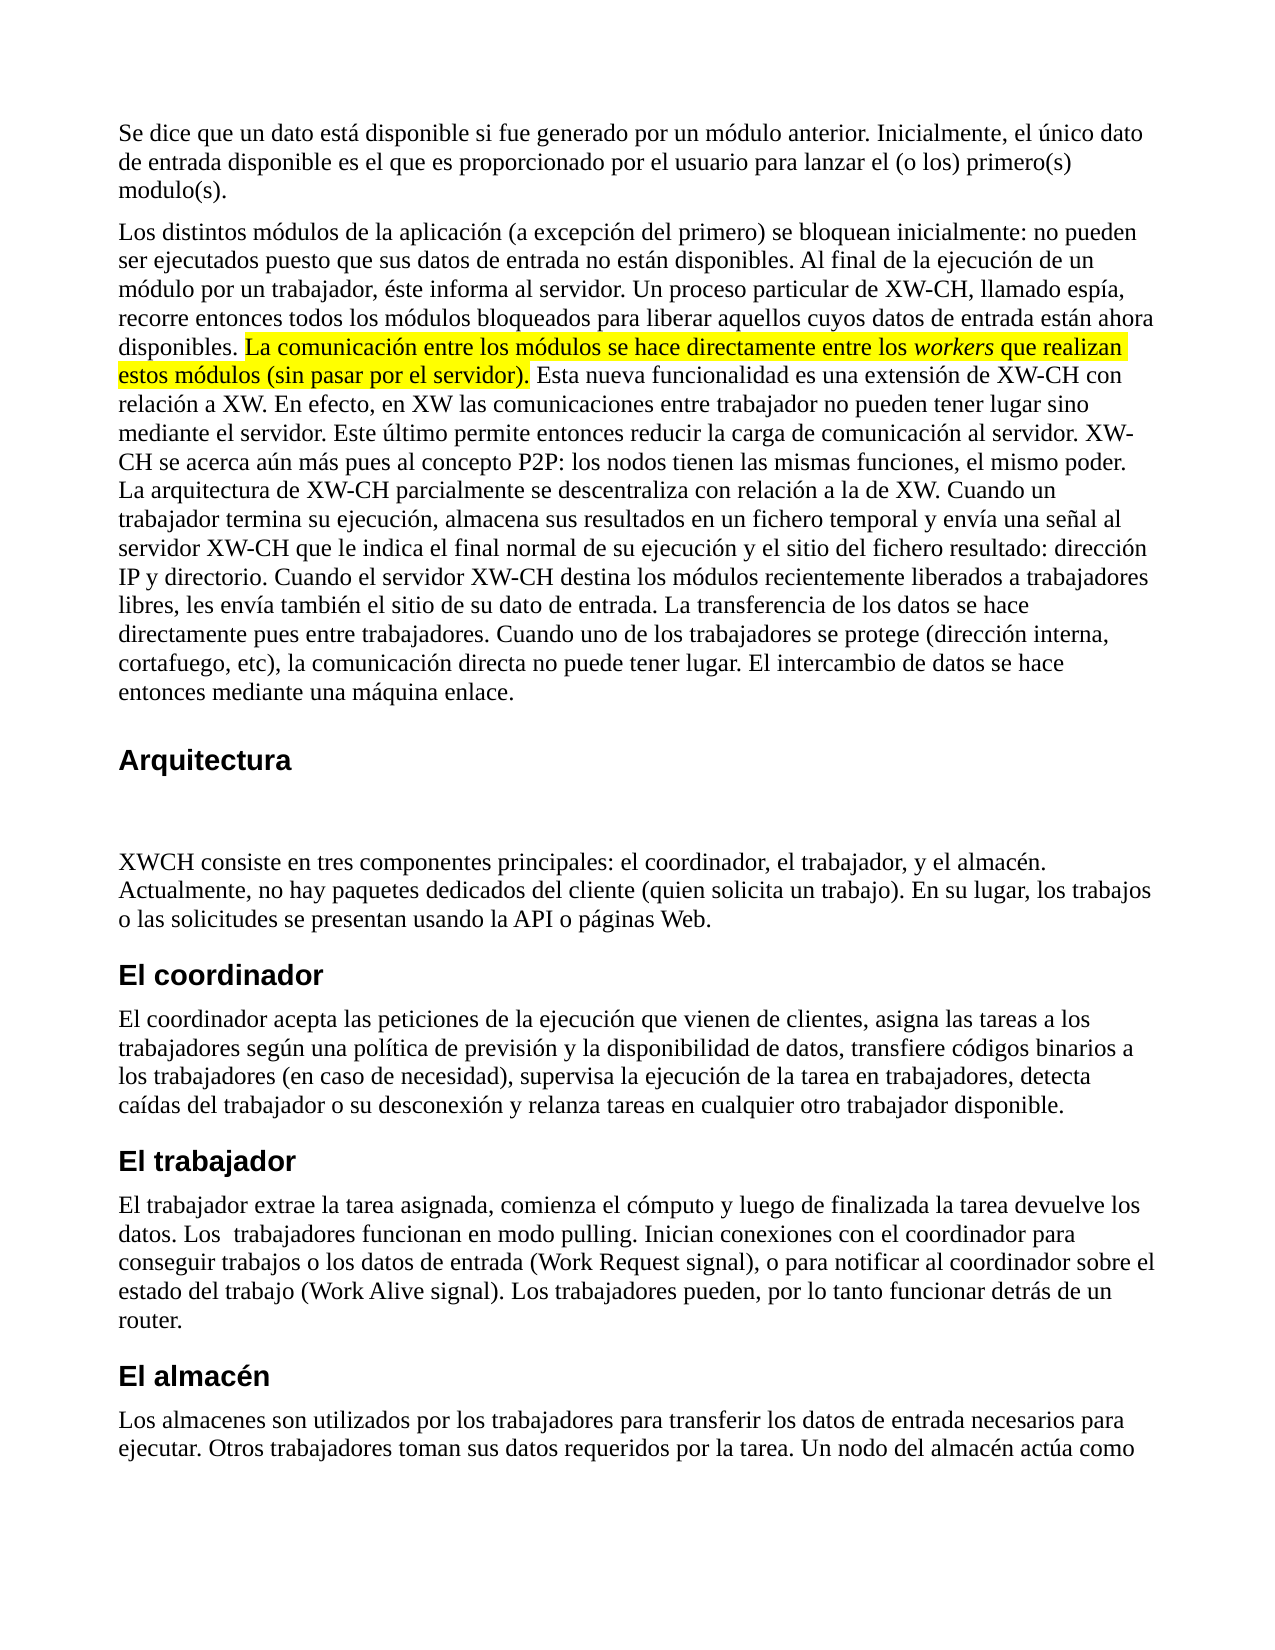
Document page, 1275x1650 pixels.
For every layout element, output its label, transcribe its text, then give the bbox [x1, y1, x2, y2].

text XWCH consiste en tres componentes principales: el coordinador, el trabajador, y el almacén. Actualmente, no hay paquetes dedicados del cliente (quien solicita un trabajo). En su lugar, los trabajos o las solicitudes se presentan usando la API o páginas Web. [118, 847, 1157, 933]
text El trabajador extrae la tarea asignada, comienza el cómputo y luego de finalizada la tarea devuelve los datos. Los trabajadores funcionan en modo pulling. Inician conexiones con el coordinador para conseguir trabajos o los datos de entrada (Work Request signal), o para notificar al coordinador sobre el estado del trabajo (Work Alive signal). Los trabajadores pueden, por lo tanto funcionar detrás de un router. [118, 1190, 1157, 1334]
text El coordinador acepta las peticiones de la ejecución que vienen de clientes, asigna las tareas a los trabajadores según una política de previsión y la disponibilidad de datos, transfiere códigos binarios a los trabajadores (en caso de necesidad), supervisa la ejecución de la tarea en trabajadores, detecta caídas del trabajador o su desconexión y relanza tareas en cualquier otro trabajador disponible. [118, 1004, 1157, 1119]
subtitle El almacén [118, 1359, 1157, 1392]
text Los almacenes son utilizados por los trabajadores para transferir los datos de entrada necesarios para ejecutar. Otros trabajadores toman sus datos requeridos por la tarea. Un nodo del almacén actúa como [118, 1405, 1157, 1462]
subtitle El trabajador [118, 1144, 1157, 1177]
text Se dice que un dato está disponible si fue generado por un módulo anterior. Inicialmente, el único dato de entrada disponible es el que es proporcionado por el usuario para lanzar el (o los) primero(s) modulo(s). [118, 118, 1157, 204]
subtitle El coordinador [118, 958, 1157, 991]
text Los distintos módulos de la aplicación (a excepción del primero) se bloquean inicialmente: no pueden ser ejecutados puesto que sus datos de entrada no están disponibles. Al final de la ejecución de un módulo por un trabajador, éste informa al servidor. Un proceso particular de XW-CH, llamado espía, recorre entonces todos los módulos bloqueados para liberar aquellos cuyos datos de entrada están ahora disponibles. La comunicación entre los módulos se hace directamente entre los workers que realizan estos módulos (sin pasar por el servidor). Esta nueva funcionalidad es una extensión de XW-CH con relación a XW. En efecto, en XW las comunicaciones entre trabajador no pueden tener lugar sino mediante el servidor. Este último permite entonces reducir la carga de comunicación al servidor. XW-CH se acerca aún más pues al concepto P2P: los nodos tienen las mismas funciones, el mismo poder. La arquitectura de XW-CH parcialmente se descentraliza con relación a la de XW. Cuando un trabajador termina su ejecución, almacena sus resultados en un fichero temporal y envía una señal al servidor XW-CH que le indica el final normal de su ejecución y el sitio del fichero resultado: dirección IP y directorio. Cuando el servidor XW-CH destina los módulos recientemente liberados a trabajadores libres, les envía también el sitio de su dato de entrada. La transferencia de los datos se hace directamente pues entre trabajadores. Cuando uno de los trabajadores se protege (dirección interna, cortafuego, etc), la comunicación directa no puede tener lugar. El intercambio de datos se hace entonces mediante una máquina enlace. [118, 217, 1157, 706]
subtitle Arquitectura [118, 743, 1157, 777]
